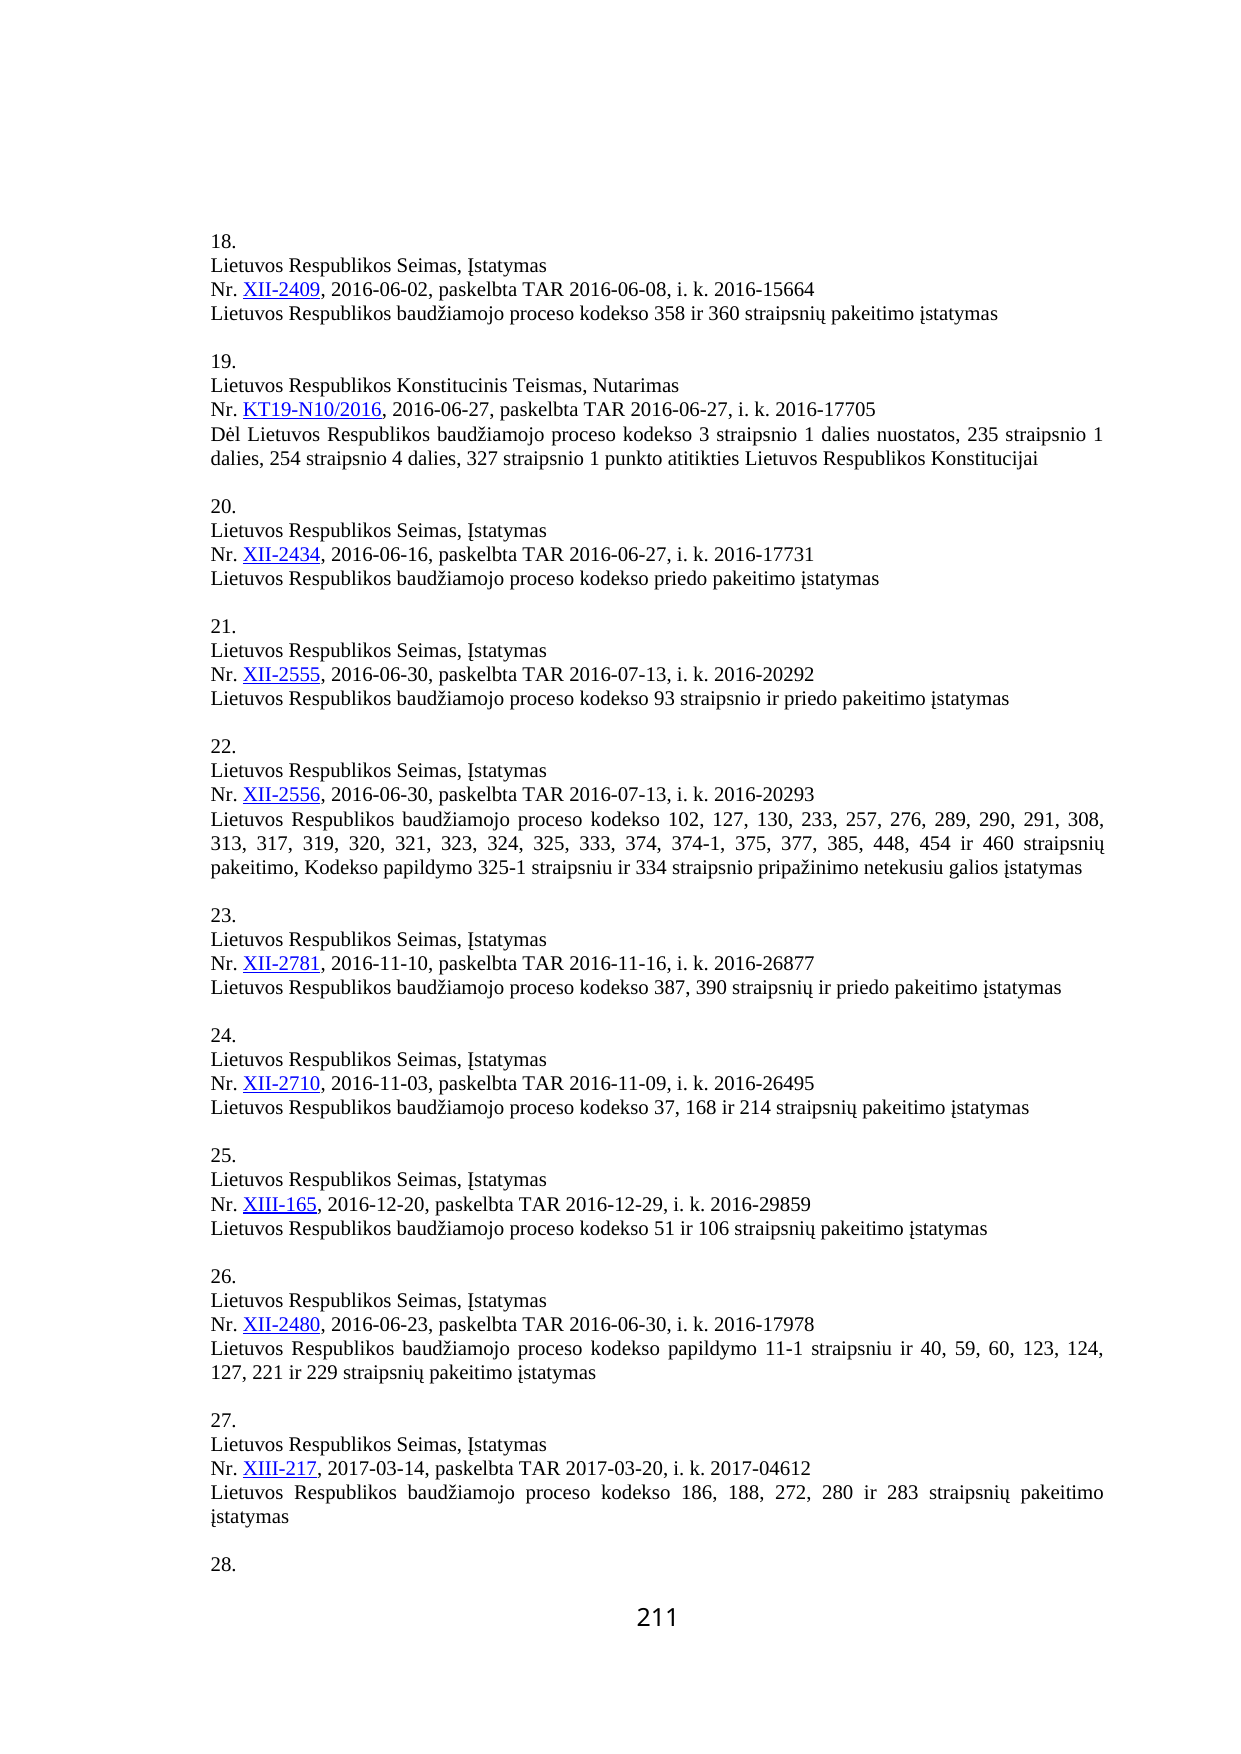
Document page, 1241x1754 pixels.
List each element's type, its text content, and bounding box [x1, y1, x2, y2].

text Nr. XII-2781, 2016-11-10, paskelbta TAR 2016-11-16, i. k. 2016-26877 [210, 951, 1105, 975]
text 18. [210, 229, 1105, 253]
text Lietuvos Respublikos baudžiamojo proceso kodekso 37, 168 ir 214 straipsnių pakeitimo įstatymas [210, 1095, 1105, 1119]
text Lietuvos Respublikos baudžiamojo proceso kodekso 186, 188, 272, 280 ir 283 straipsnių pakeitimo įstatymas [210, 1480, 1105, 1528]
text Lietuvos Respublikos Seimas, Įstatymas [210, 927, 1105, 951]
text Lietuvos Respublikos Konstitucinis Teismas, Nutarimas [210, 373, 1105, 397]
text 26. [210, 1264, 1105, 1288]
text Nr. KT19-N10/2016, 2016-06-27, paskelbta TAR 2016-06-27, i. k. 2016-17705 [210, 397, 1105, 421]
text Lietuvos Respublikos Seimas, Įstatymas [210, 1288, 1105, 1312]
text Nr. XIII-165, 2016-12-20, paskelbta TAR 2016-12-29, i. k. 2016-29859 [210, 1191, 1105, 1216]
text Lietuvos Respublikos baudžiamojo proceso kodekso 102, 127, 130, 233, 257, 276, 289, 290, 291, 308, 313, 317, 319, 320, 321, 323, 324, 325, 333, 374, 374-1, 375, 377, 385, 448, 454 ir 460 straipsnių pakeitimo, Kodekso papildymo 325-1 straipsniu ir 334 straipsnio pripažinimo netekusiu galios įstatymas [210, 806, 1105, 879]
text Lietuvos Respublikos baudžiamojo proceso kodekso priedo pakeitimo įstatymas [210, 566, 1105, 590]
text Nr. XII-2555, 2016-06-30, paskelbta TAR 2016-07-13, i. k. 2016-20292 [210, 662, 1105, 686]
text 28. [210, 1552, 1105, 1576]
text Nr. XIII-217, 2017-03-14, paskelbta TAR 2017-03-20, i. k. 2017-04612 [210, 1456, 1105, 1480]
text Lietuvos Respublikos Seimas, Įstatymas [210, 1432, 1105, 1456]
text Lietuvos Respublikos Seimas, Įstatymas [210, 1047, 1105, 1071]
text Dėl Lietuvos Respublikos baudžiamojo proceso kodekso 3 straipsnio 1 dalies nuostatos, 235 straipsnio 1 dalies, 254 straipsnio 4 dalies, 327 straipsnio 1 punkto atitikties Lietuvos Respublikos Konstitucijai [210, 421, 1105, 469]
text Lietuvos Respublikos baudžiamojo proceso kodekso 358 ir 360 straipsnių pakeitimo įstatymas [210, 301, 1105, 325]
text Lietuvos Respublikos Seimas, Įstatymas [210, 518, 1105, 542]
text 23. [210, 903, 1105, 927]
text Lietuvos Respublikos Seimas, Įstatymas [210, 758, 1105, 782]
text 22. [210, 734, 1105, 758]
text 21. [210, 614, 1105, 638]
text Nr. XII-2480, 2016-06-23, paskelbta TAR 2016-06-30, i. k. 2016-17978 [210, 1312, 1105, 1336]
text 19. [210, 349, 1105, 373]
text Lietuvos Respublikos baudžiamojo proceso kodekso 387, 390 straipsnių ir priedo pakeitimo įstatymas [210, 975, 1105, 999]
text Lietuvos Respublikos Seimas, Įstatymas [210, 638, 1105, 662]
text 25. [210, 1143, 1105, 1167]
text Lietuvos Respublikos baudžiamojo proceso kodekso 51 ir 106 straipsnių pakeitimo įstatymas [210, 1216, 1105, 1239]
text 27. [210, 1408, 1105, 1432]
text Nr. XII-2409, 2016-06-02, paskelbta TAR 2016-06-08, i. k. 2016-15664 [210, 277, 1105, 301]
text 24. [210, 1023, 1105, 1047]
text 20. [210, 494, 1105, 518]
text Nr. XII-2710, 2016-11-03, paskelbta TAR 2016-11-09, i. k. 2016-26495 [210, 1071, 1105, 1095]
text Nr. XII-2434, 2016-06-16, paskelbta TAR 2016-06-27, i. k. 2016-17731 [210, 542, 1105, 566]
text Lietuvos Respublikos Seimas, Įstatymas [210, 253, 1105, 277]
text Lietuvos Respublikos baudžiamojo proceso kodekso 93 straipsnio ir priedo pakeitimo įstatymas [210, 686, 1105, 710]
text Lietuvos Respublikos baudžiamojo proceso kodekso papildymo 11-1 straipsniu ir 40, 59, 60, 123, 124, 127, 221 ir 229 straipsnių pakeitimo įstatymas [210, 1336, 1105, 1384]
text Nr. XII-2556, 2016-06-30, paskelbta TAR 2016-07-13, i. k. 2016-20293 [210, 782, 1105, 806]
text Lietuvos Respublikos Seimas, Įstatymas [210, 1167, 1105, 1191]
